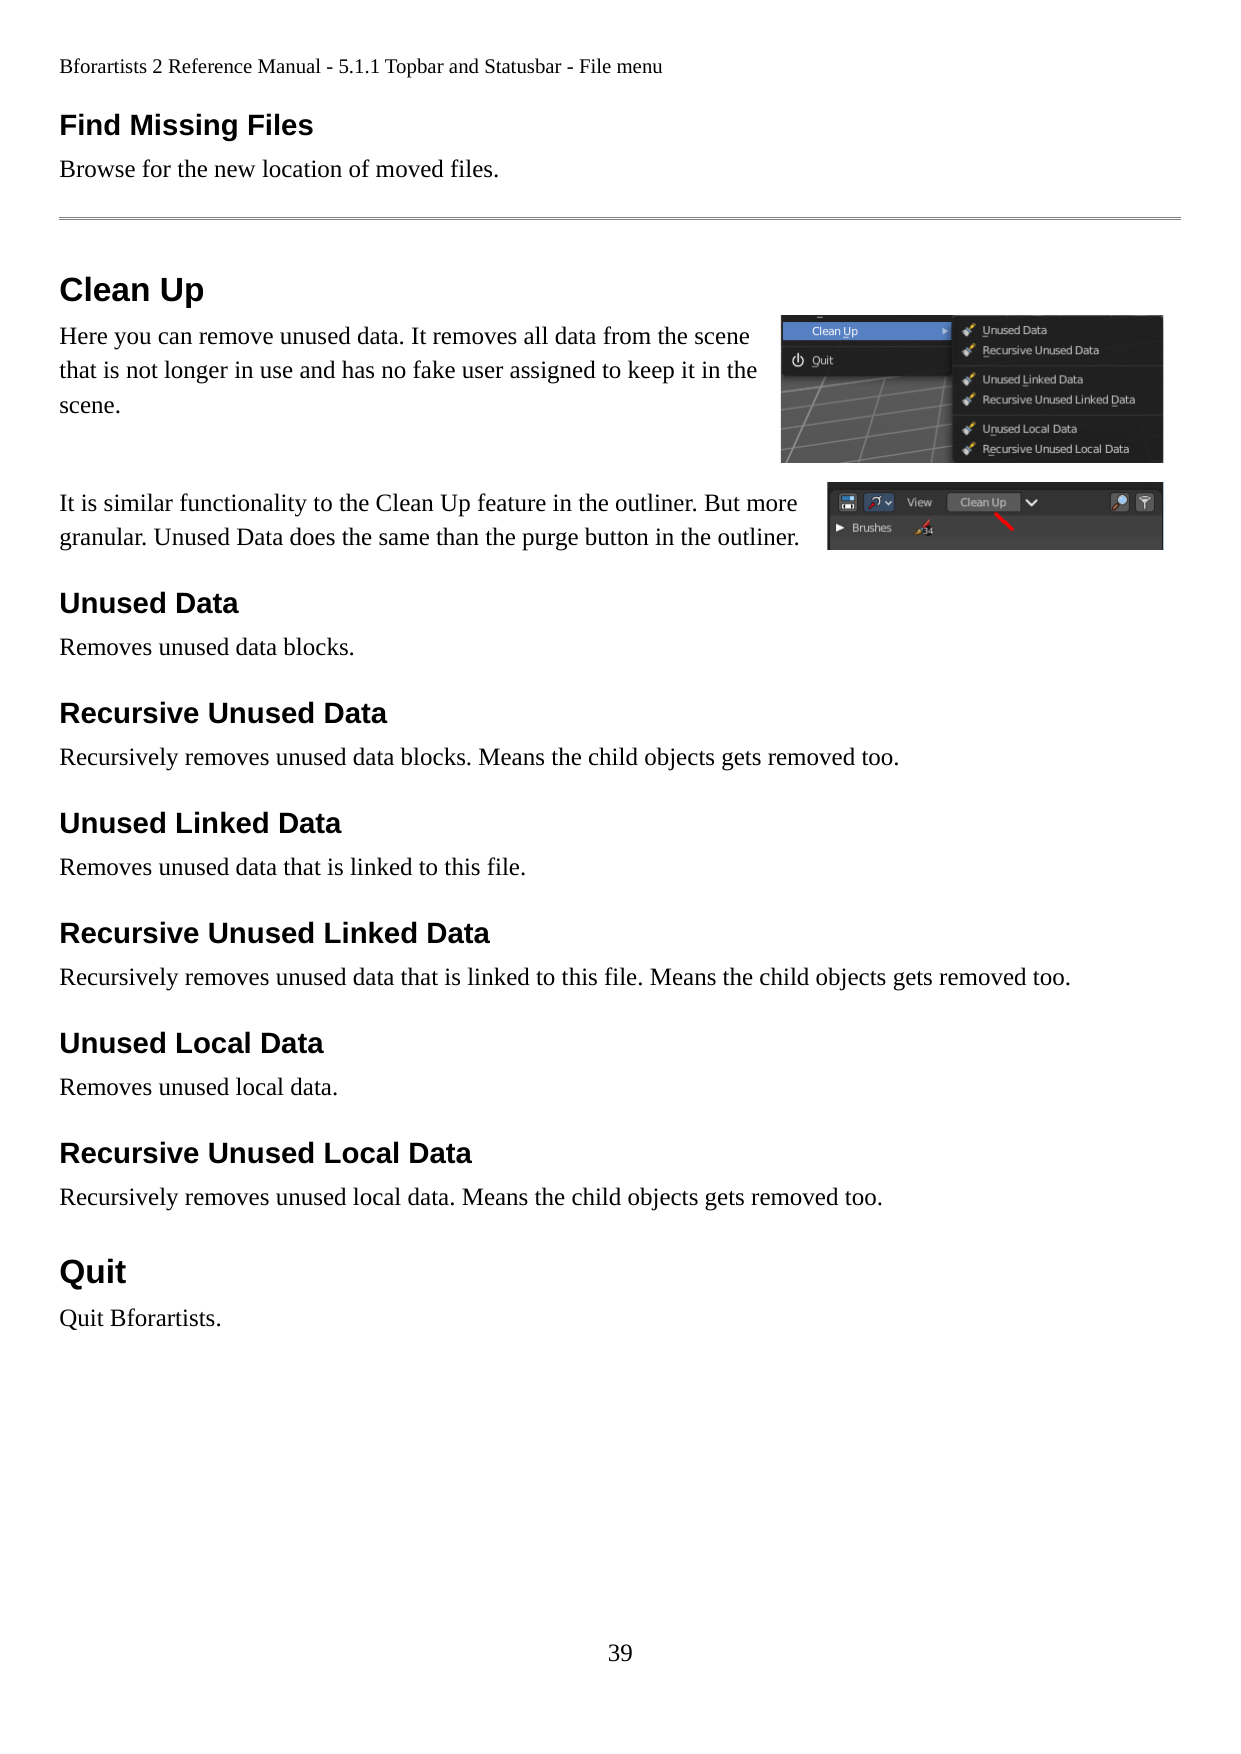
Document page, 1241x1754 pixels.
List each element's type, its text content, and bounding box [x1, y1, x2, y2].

subtitle Unused Linked Data [59, 806, 1181, 840]
text Recursively removes unused data that is linked to this file. Means the child objects gets removed too. [59, 962, 1181, 991]
text Here you can remove unused data. It removes all data from the scene that is not longer in use and has no fake user assigned to keep it in the scene. [59, 321, 780, 419]
text Recursively removes unused local data. Means the child objects gets removed too. [59, 1182, 1181, 1211]
subtitle Recursive Unused Data [59, 696, 1181, 730]
subtitle Unused Local Data [59, 1026, 1181, 1059]
text Quit Bforartists. [59, 1303, 1181, 1332]
text Removes unused data blocks. [59, 632, 1181, 661]
picture [780, 315, 1164, 463]
subtitle Recursive Unused Linked Data [59, 916, 1181, 949]
subtitle Quit [59, 1252, 1181, 1290]
text Removes unused local data. [59, 1072, 1181, 1101]
text It is similar functionality to the Clean Up feature in the outliner. But more granular. Unused Data does the same than the purge button in the outliner. [59, 488, 1181, 551]
subtitle Recursive Unused Local Data [59, 1136, 1181, 1169]
picture [827, 482, 1164, 550]
subtitle Unused Data [59, 586, 1181, 620]
subtitle Find Missing Files [59, 107, 1181, 141]
text Recursively removes unused data blocks. Means the child objects gets removed too. [59, 742, 1181, 771]
text Removes unused data that is linked to this file. [59, 852, 1181, 881]
subtitle Clean Up [59, 270, 1181, 308]
text Browse for the new location of moved files. [59, 154, 1181, 182]
